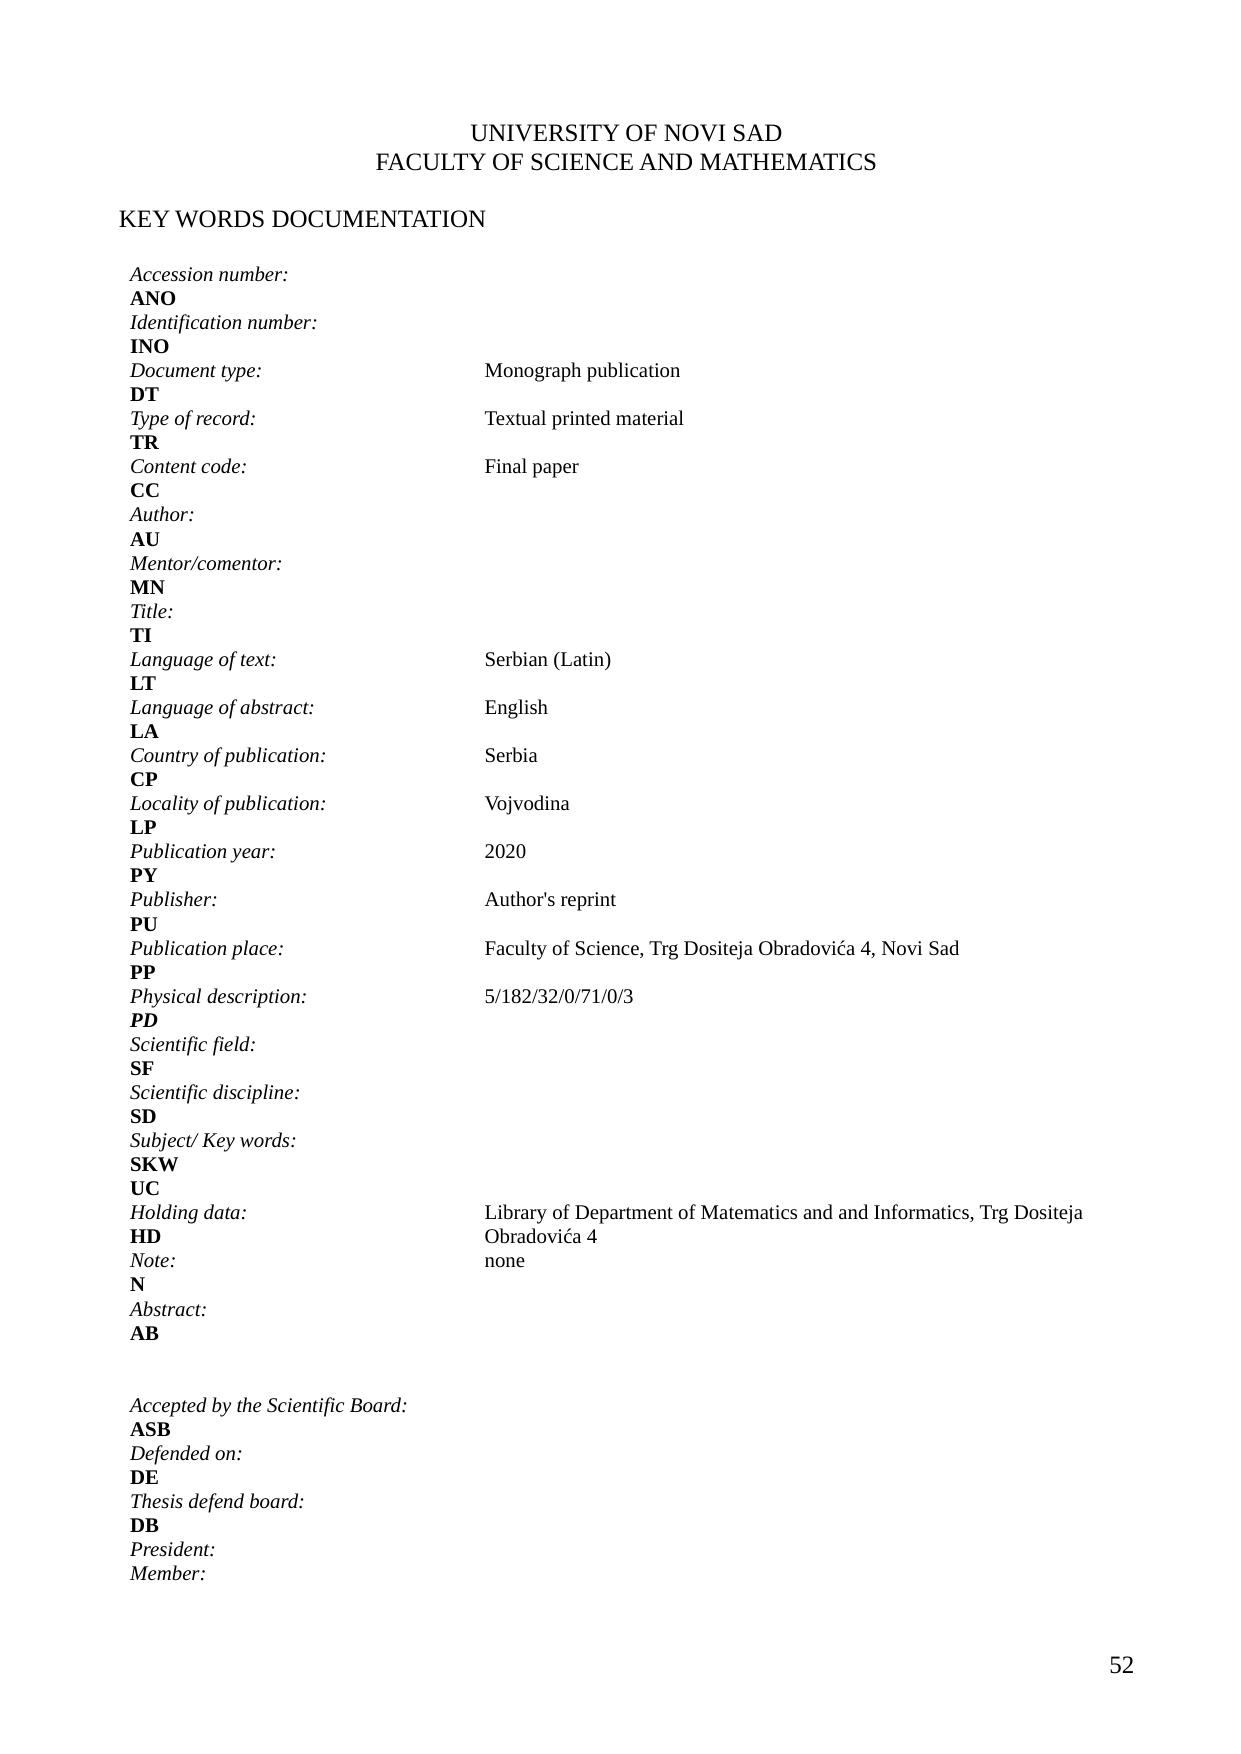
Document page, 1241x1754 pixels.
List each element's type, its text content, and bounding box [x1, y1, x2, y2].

text KEY WORDS DOCUMENTATION [119, 204, 1134, 233]
table_cell Author: AU [119, 503, 473, 551]
table_cell [473, 503, 1131, 551]
table_cell Member: [119, 1561, 473, 1585]
table_cell Country of publication: CP [119, 743, 473, 791]
table_cell Locality of publication: LP [119, 791, 473, 839]
table_cell Language of abstract: LA [119, 695, 473, 743]
table_cell Faculty of Science, Trg Dositeja Obradovića 4, Novi Sad [473, 936, 1131, 984]
table_cell [473, 1128, 1131, 1200]
table_cell [473, 1296, 1131, 1393]
table_cell Thesis defend board: DB [119, 1489, 473, 1537]
text FACULTY OF SCIENCE AND MATHEMATICS [119, 147, 1134, 176]
table_cell Accepted by the Scientific Board: ASB [119, 1393, 473, 1441]
table_cell Serbian (Latin) [473, 647, 1131, 695]
table_cell [473, 1441, 1131, 1489]
table_cell Publication place: PP [119, 936, 473, 984]
table_cell Mentor/comentor: MN [119, 551, 473, 599]
table_cell [473, 1537, 1131, 1561]
table_cell Document type: DT [119, 358, 473, 406]
table_cell 2020 [473, 839, 1131, 887]
table_cell Vojvodina [473, 791, 1131, 839]
table_cell Abstract: AB [119, 1296, 473, 1393]
table_cell none [473, 1248, 1131, 1296]
table_cell [473, 1032, 1131, 1080]
table_header Accession number: ANO [119, 262, 473, 310]
table_cell President: [119, 1537, 473, 1561]
table_cell Textual printed material [473, 406, 1131, 454]
table_cell [473, 551, 1131, 599]
table_cell English [473, 695, 1131, 743]
table_cell [473, 1393, 1131, 1441]
table_cell 5/182/32/0/71/0/3 [473, 984, 1131, 1032]
table_cell [473, 1489, 1131, 1537]
table_cell Subject/ Key words: SKW UC [119, 1128, 473, 1200]
table_cell Serbia [473, 743, 1131, 791]
table_cell [473, 1561, 1131, 1585]
table_cell Type of record: TR [119, 406, 473, 454]
table_cell Author's reprint [473, 888, 1131, 936]
table_cell [473, 599, 1131, 647]
table_cell Content code: CC [119, 454, 473, 502]
table_cell Note: N [119, 1248, 473, 1296]
table_cell [473, 310, 1131, 358]
table_header [473, 262, 1131, 310]
table_cell [473, 1080, 1131, 1128]
table_cell Publisher: PU [119, 888, 473, 936]
table_cell Identification number: INO [119, 310, 473, 358]
table_cell Title: TI [119, 599, 473, 647]
table_cell Defended on: DE [119, 1441, 473, 1489]
table_cell Scientific field: SF [119, 1032, 473, 1080]
table_cell Library of Department of Matematics and and Informatics, Trg Dositeja Obradovića 4 [473, 1200, 1131, 1248]
table_cell Monograph publication [473, 358, 1131, 406]
table_cell Holding data: HD [119, 1200, 473, 1248]
table_cell Physical description: PD [119, 984, 473, 1032]
table_cell Final paper [473, 454, 1131, 502]
table_cell Scientific discipline: SD [119, 1080, 473, 1128]
table_cell Publication year: PY [119, 839, 473, 887]
text UNIVERSITY OF NOVI SAD [119, 118, 1134, 147]
table_cell Language of text: LT [119, 647, 473, 695]
